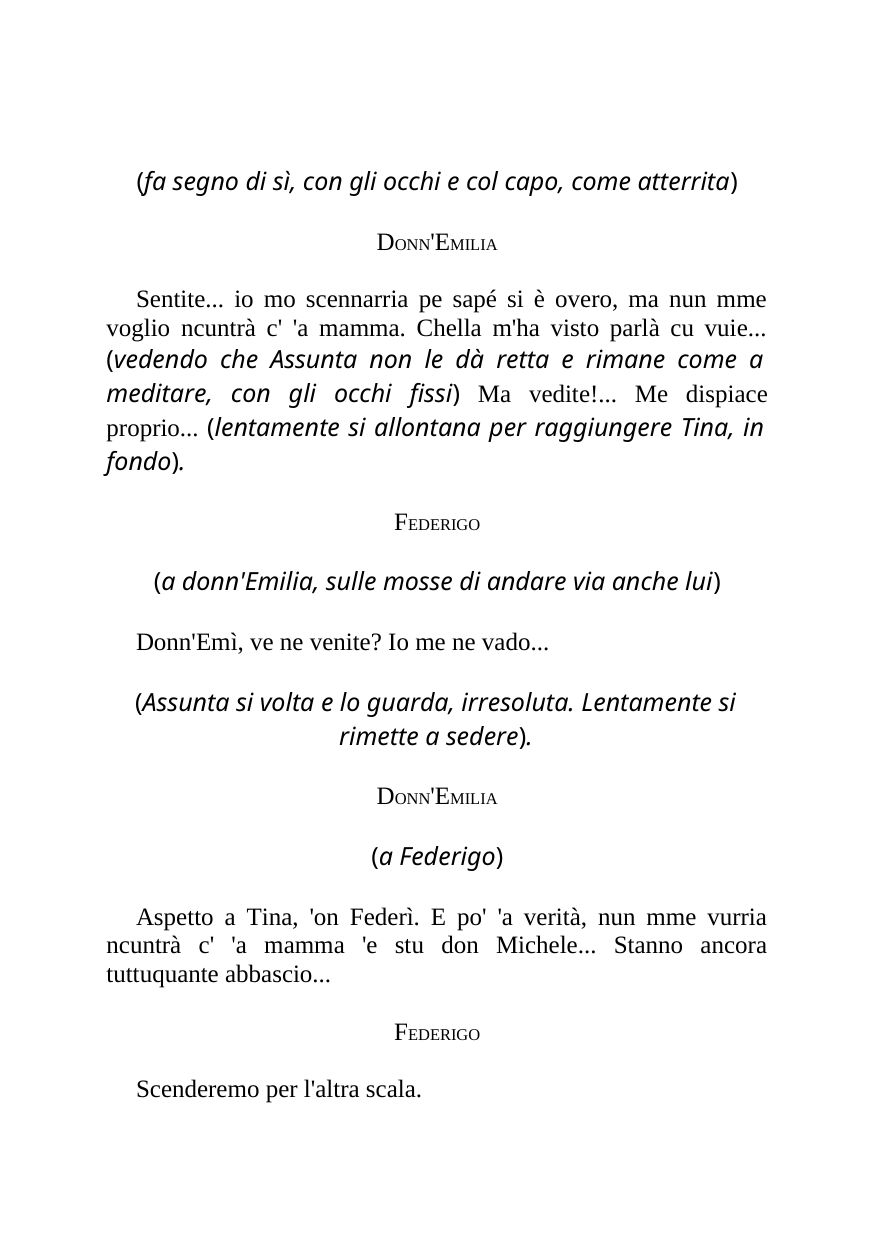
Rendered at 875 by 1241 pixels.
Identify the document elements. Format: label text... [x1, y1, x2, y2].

text (fa segno di sì, con gli occhi e col capo, come atterrita) [106, 164, 768, 198]
text Donn'Emilia [106, 227, 768, 255]
text (Assunta si volta e lo guarda, irresoluta. Lentamente si rimette a sedere). [106, 684, 768, 752]
text (a donn'Emilia, sulle mosse di andare via anche lui) [106, 564, 768, 598]
text Aspetto a Tina, 'on Federì. E po' 'a verità, nun mme vurria ncuntrà c' 'a mamma 'e stu don Michele... Stanno ancora tuttuquante abbascio... [106, 902, 768, 988]
text Federigo [106, 1017, 768, 1045]
text Donn'Emì, ve ne venite? Io me ne vado... [106, 627, 768, 656]
text Scenderemo per l'altra scala. [106, 1074, 768, 1103]
text Federigo [106, 507, 768, 535]
text Donn'Emilia [106, 781, 768, 810]
text Sentite... io mo scennarria pe sapé si è overo, ma nun mme voglio ncuntrà c' 'a mamma. Chella m'ha visto parlà cu vuie... (vedendo che Assunta non le dà retta e rimane come a meditare, con gli occhi fissi) Ma vedite!... Me dispiace proprio... (lentamente si allontana per raggiungere Tina, in fondo). [106, 284, 768, 478]
text (a Federigo) [106, 839, 768, 873]
